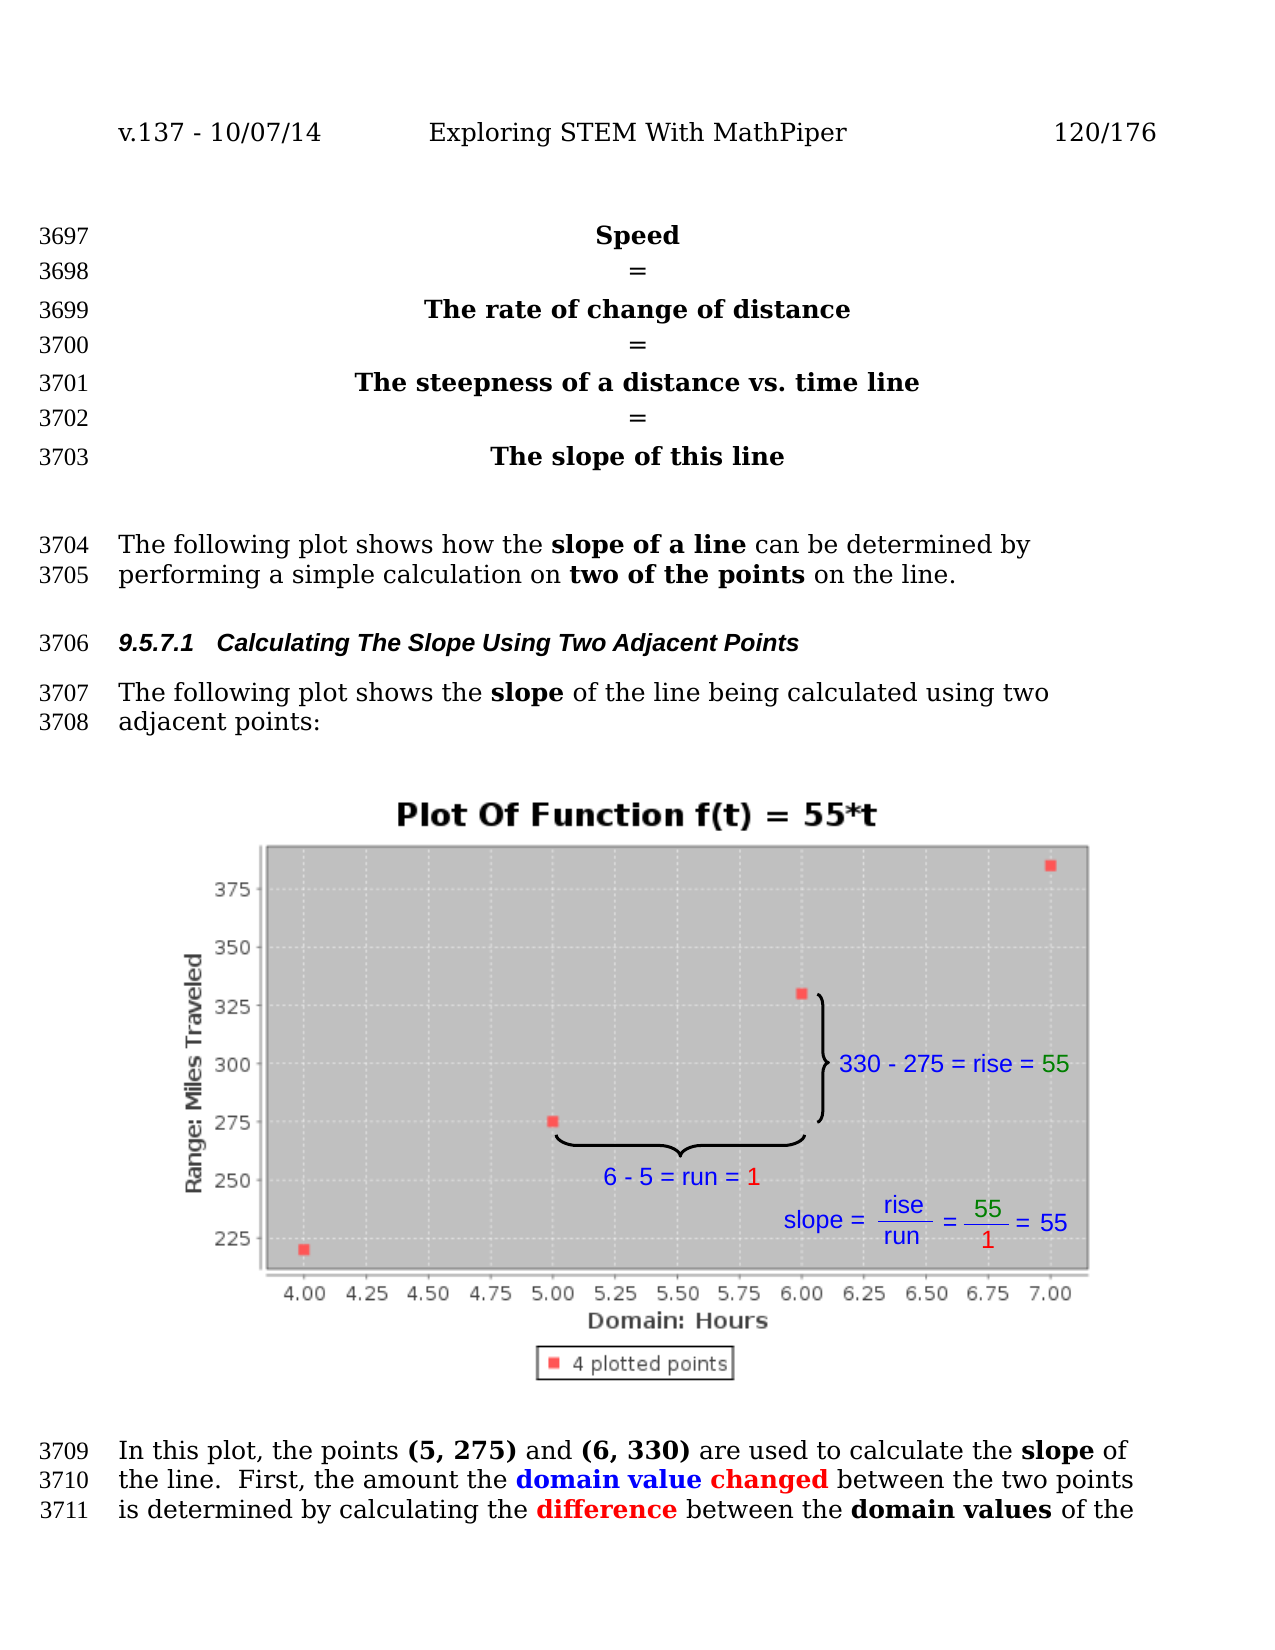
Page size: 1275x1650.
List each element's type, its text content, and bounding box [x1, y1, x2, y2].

text = [118, 257, 1157, 286]
text Speed [118, 221, 1157, 251]
text In this plot, the points (5, 275) and (6, 330) are used to calculate the slope of the line. First, the amount the domain value changed between the two points is determined by calculating the difference between the domain values of the [118, 1436, 1157, 1524]
text = [118, 330, 1157, 359]
text The steepness of a distance vs. time line [118, 368, 1157, 398]
text The following plot shows how the slope of a line can be determined by performing a simple calculation on two of the points on the line. [118, 531, 1157, 589]
text = [118, 404, 1157, 433]
text The slope of this line [118, 442, 1157, 471]
subtitle Calculating The Slope Using Two Adjacent Points [118, 628, 1157, 657]
text The following plot shows the slope of the line being calculated using two adjacent points: [118, 678, 1157, 736]
text The rate of change of distance [118, 295, 1157, 324]
